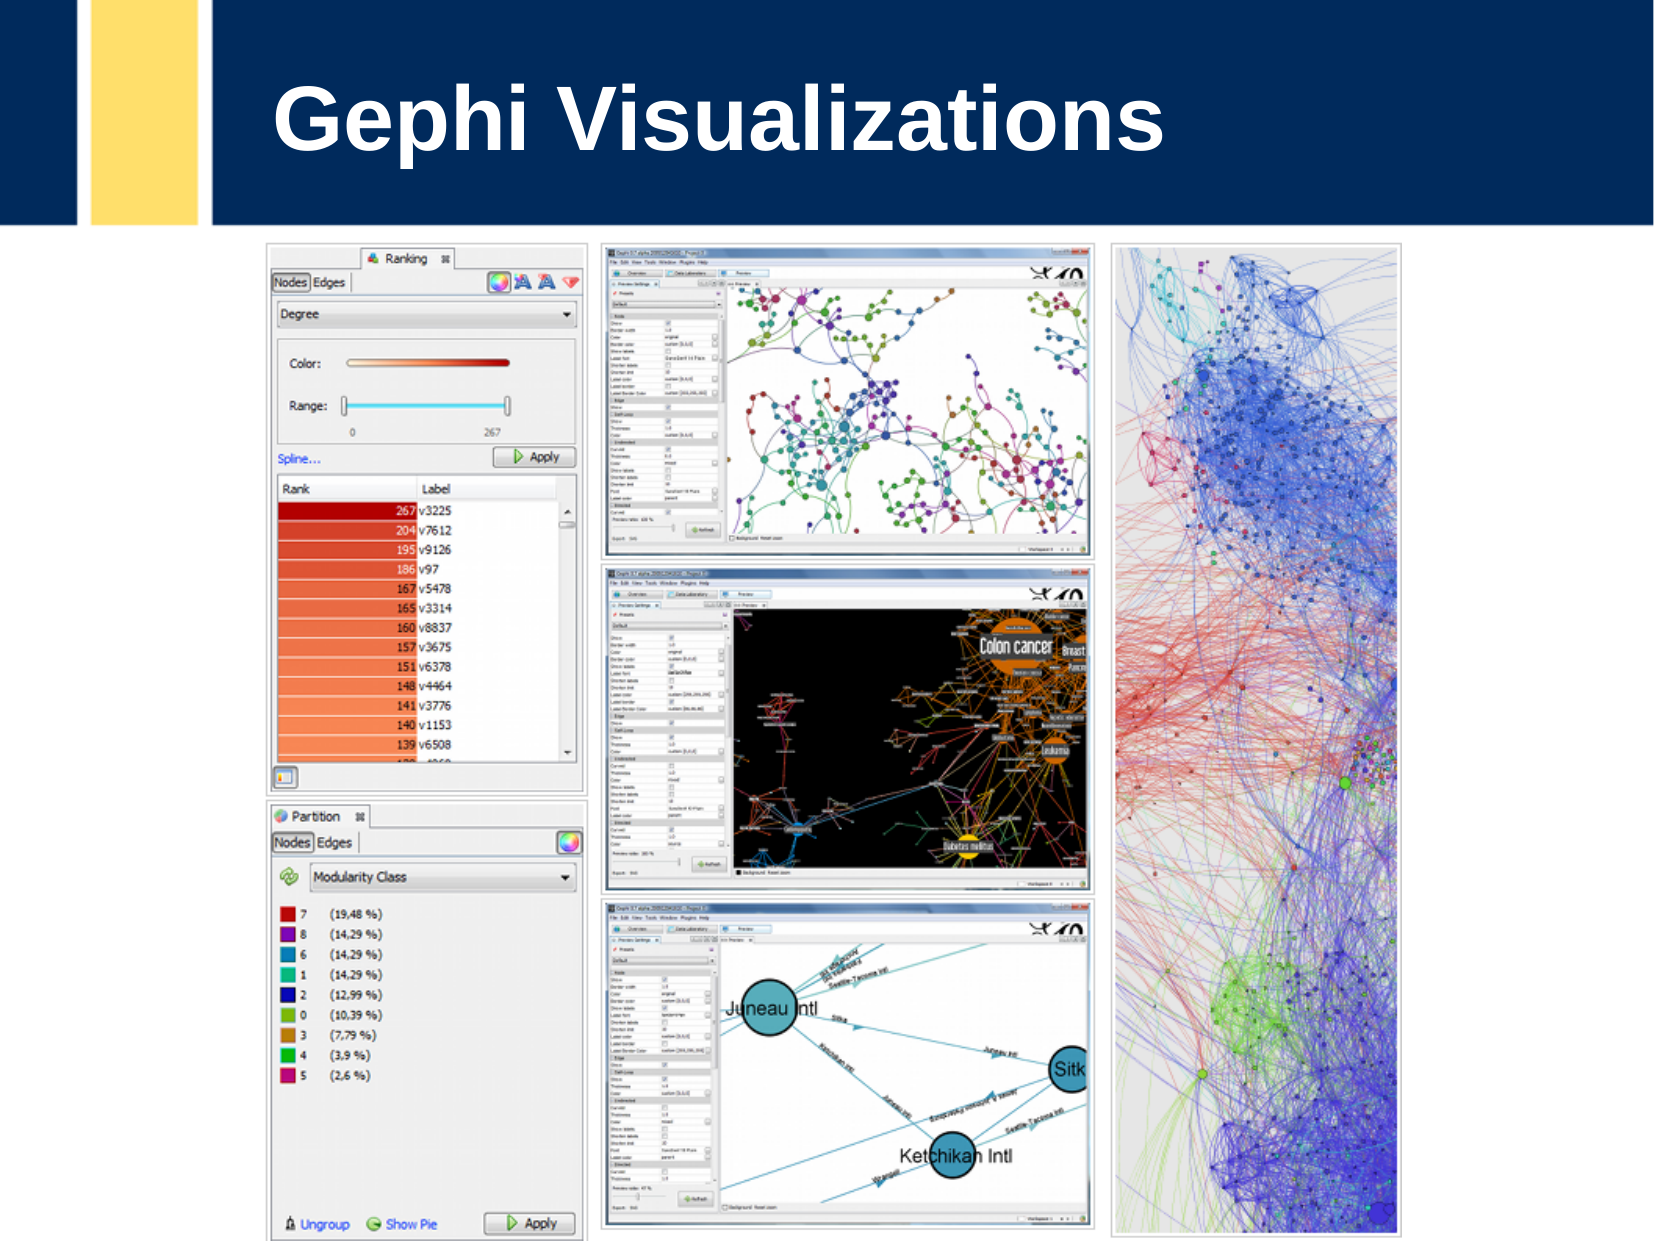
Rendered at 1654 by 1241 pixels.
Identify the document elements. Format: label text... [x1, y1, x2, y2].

picture [0, 0, 1654, 1241]
title Gephi Visualizations [257, 0, 1654, 228]
